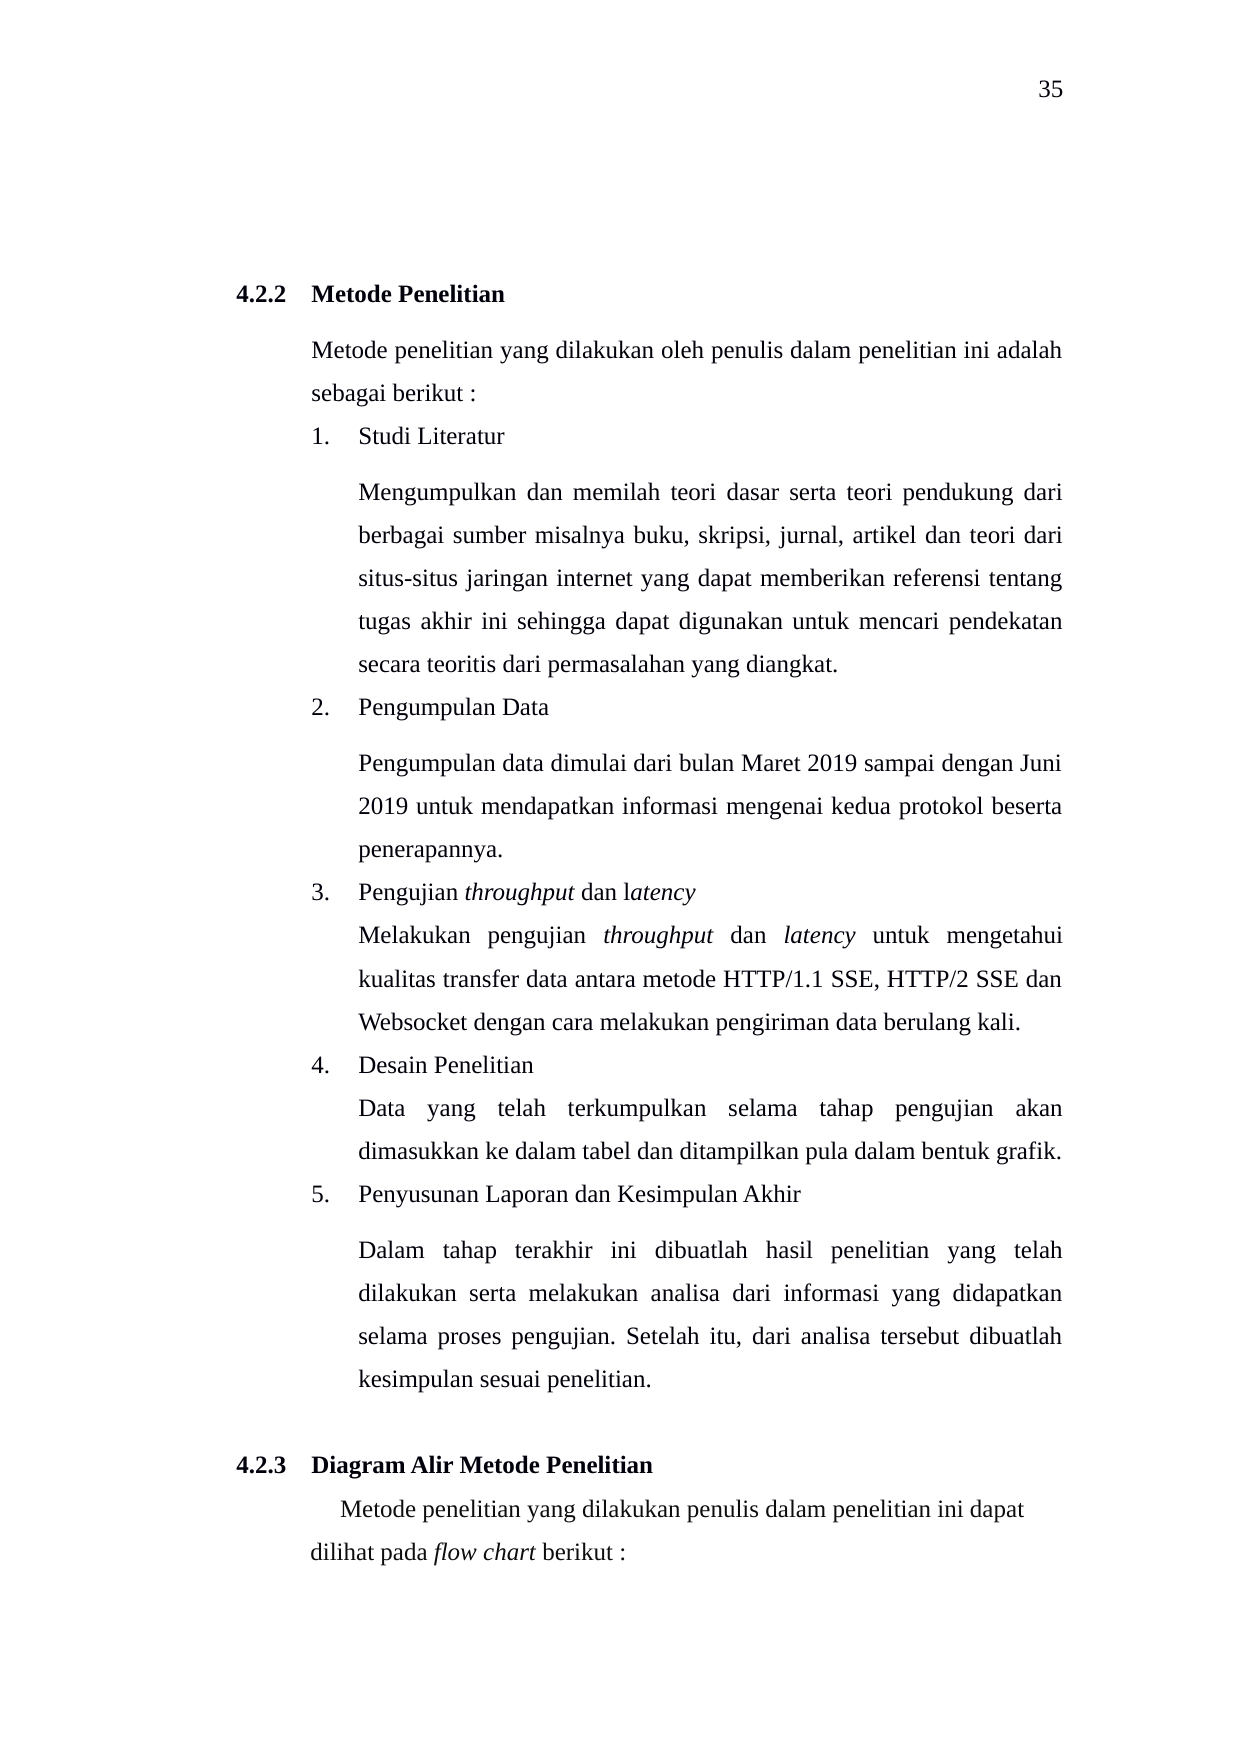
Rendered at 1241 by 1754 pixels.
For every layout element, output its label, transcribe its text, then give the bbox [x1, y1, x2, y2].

list Data yang telah terkumpulkan selama tahap pengujian akan dimasukkan ke dalam tabel dan ditampilkan pula dalam bentuk grafik. [321, 1093, 1063, 1165]
list 4.2.3 Diagram Alir Metode Penelitian [236, 1451, 1063, 1479]
list Pengujian throughput dan latency [311, 877, 1063, 906]
list Penyusunan Laporan dan Kesimpulan Akhir [311, 1179, 1063, 1208]
list Mengumpulkan dan memilah teori dasar serta teori pendukung dari berbagai sumber misalnya buku, skripsi, jurnal, artikel dan teori dari situs-situs jaringan internet yang dapat memberikan referensi tentang tugas akhir ini sehingga dapat digunakan untuk mencari pendekatan secara teoritis dari permasalahan yang diangkat. [321, 477, 1063, 678]
list Pengumpulan Data [311, 692, 1063, 721]
list Studi Literatur [311, 421, 1063, 450]
list 4.2.2 Metode Penelitian [236, 279, 1063, 308]
list Pengumpulan data dimulai dari bulan Maret 2019 sampai dengan Juni 2019 untuk mendapatkan informasi mengenai kedua protokol beserta penerapannya. [321, 748, 1063, 863]
text Metode penelitian yang dilakukan oleh penulis dalam penelitian ini adalah sebagai berikut : [311, 335, 1063, 407]
text Metode penelitian yang dilakukan penulis dalam penelitian ini dapat dilihat pada flow chart berikut : [310, 1494, 1063, 1566]
list Dalam tahap terakhir ini dibuatlah hasil penelitian yang telah dilakukan serta melakukan analisa dari informasi yang didapatkan selama proses pengujian. Setelah itu, dari analisa tersebut dibuatlah kesimpulan sesuai penelitian. [321, 1235, 1063, 1393]
list Melakukan pengujian throughput dan latency untuk mengetahui kualitas transfer data antara metode HTTP/1.1 SSE, HTTP/2 SSE dan Websocket dengan cara melakukan pengiriman data berulang kali. [358, 921, 1063, 1036]
list Desain Penelitian [311, 1050, 1063, 1079]
